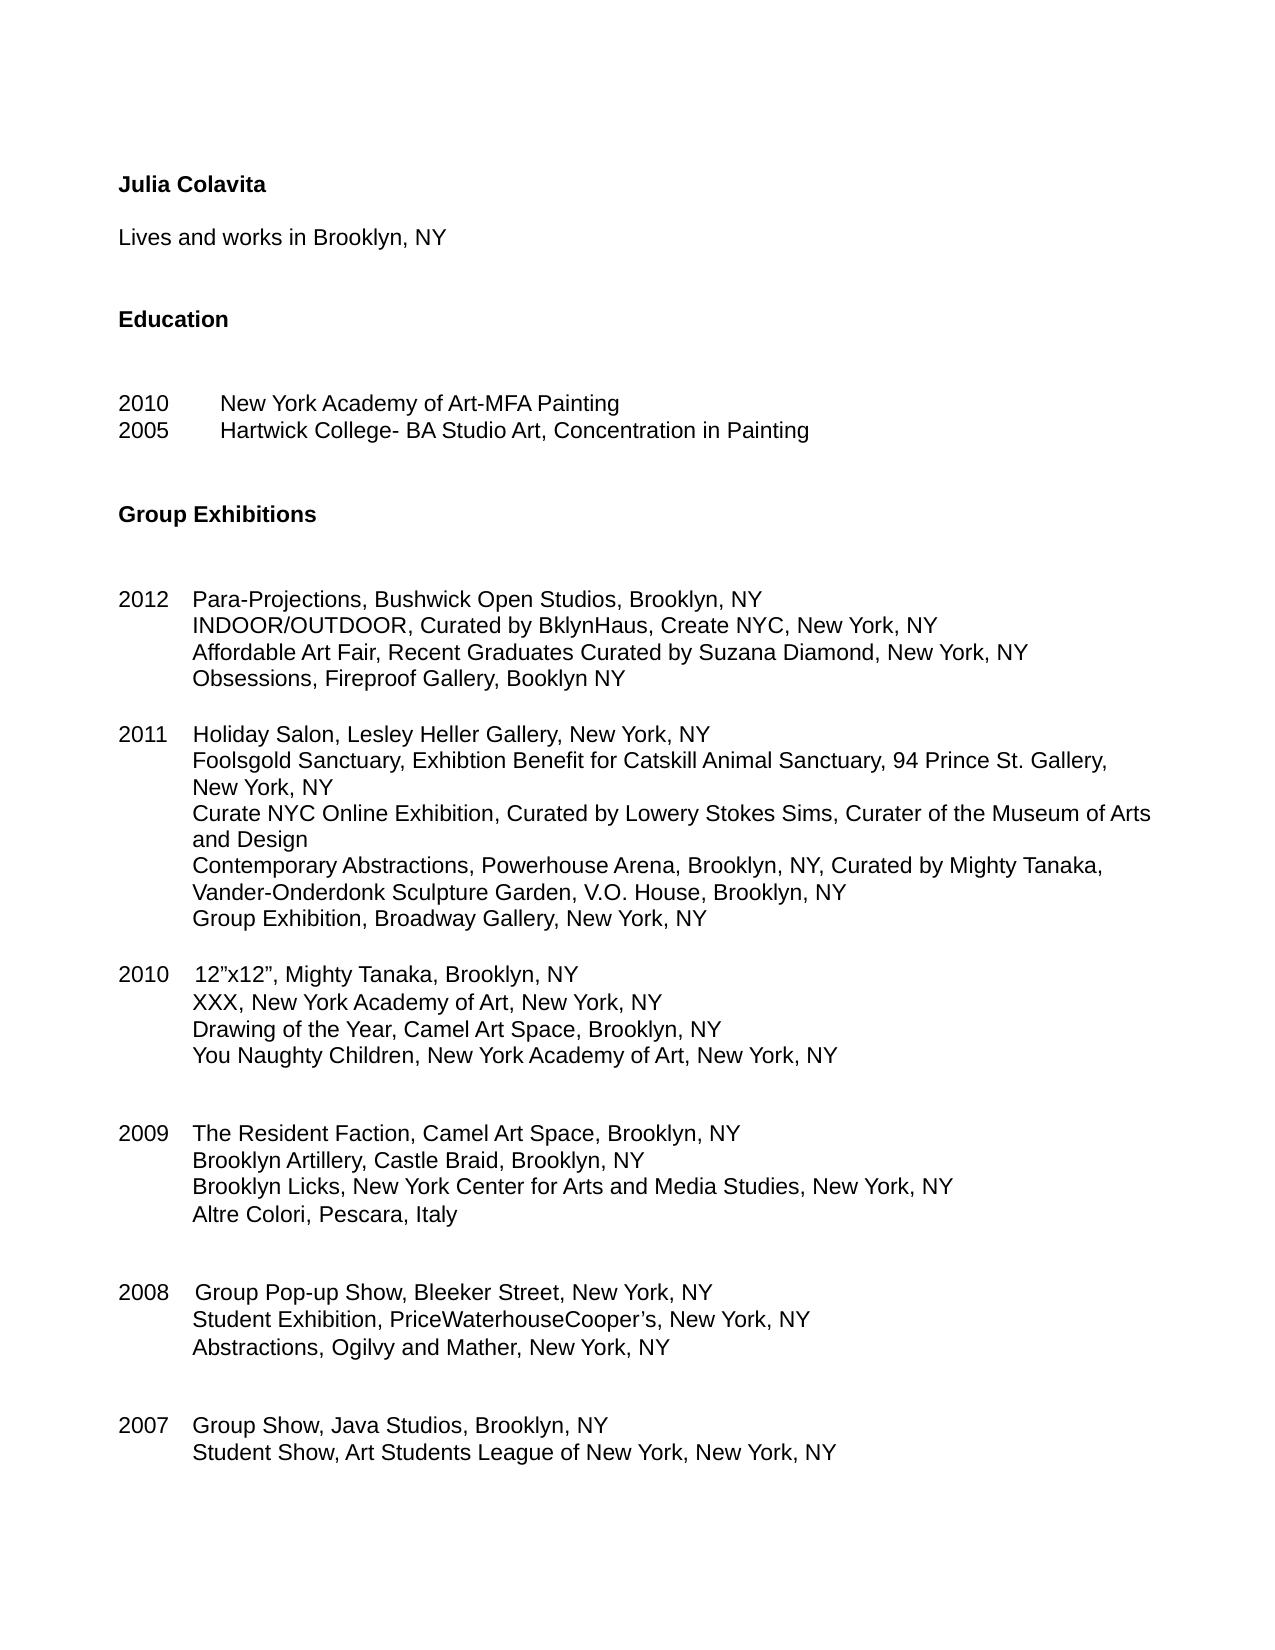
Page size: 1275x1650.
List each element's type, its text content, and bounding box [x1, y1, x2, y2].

text 2010 New York Academy of Art-MFA Painting 2005 Hartwick College- BA Studio Art, Concentration in Painting [118, 390, 1157, 472]
text Curate NYC Online Exhibition, Curated by Lowery Stokes Sims, Curater of the Museum of Arts and Design [118, 800, 1157, 852]
text 2011 Holiday Salon, Lesley Heller Gallery, New York, NY [118, 721, 1157, 747]
text Group Exhibitions [118, 501, 1157, 556]
text Contemporary Abstractions, Powerhouse Arena, Brooklyn, NY, Curated by Mighty Tanaka, Vander-Onderdonk Sculpture Garden, V.O. House, Brooklyn, NY Group Exhibition, Broadway Gallery, New York, NY [118, 852, 1157, 932]
text Education [118, 306, 1157, 361]
text 2008 Group Pop-up Show, Bleeker Street, New York, NY Student Exhibition, PriceWaterhouseCooper’s, New York, NY Abstractions, Ogilvy and Mather, New York, NY [118, 1279, 1157, 1361]
text Lives and works in Brooklyn, NY [118, 223, 1157, 250]
text Julia Colavita [118, 171, 1157, 197]
text 2012 Para-Projections, Bushwick Open Studios, Brooklyn, NY INDOOR/OUTDOOR, Curated by BklynHaus, Create NYC, New York, NY Affordable Art Fair, Recent Graduates Curated by Suzana Diamond, New York, NY Obsessions, Fireproof Gallery, Booklyn NY [118, 586, 1157, 691]
text 2010 12”x12”, Mighty Tanaka, Brooklyn, NY XXX, New York Academy of Art, New York, NY Drawing of the Year, Camel Art Space, Brooklyn, NY You Naughty Children, New York Academy of Art, New York, NY [118, 961, 1157, 1069]
text Foolsgold Sanctuary, Exhibtion Benefit for Catskill Animal Sanctuary, 94 Prince St. Gallery, New York, NY [118, 747, 1157, 800]
text 2007 Group Show, Java Studios, Brooklyn, NY Student Show, Art Students League of New York, New York, NY [118, 1412, 1157, 1465]
text 2009 The Resident Faction, Camel Art Space, Brooklyn, NY Brooklyn Artillery, Castle Braid, Brooklyn, NY Brooklyn Licks, New York Center for Arts and Media Studies, New York, NY Altre Colori, Pescara, Italy [118, 1120, 1157, 1228]
